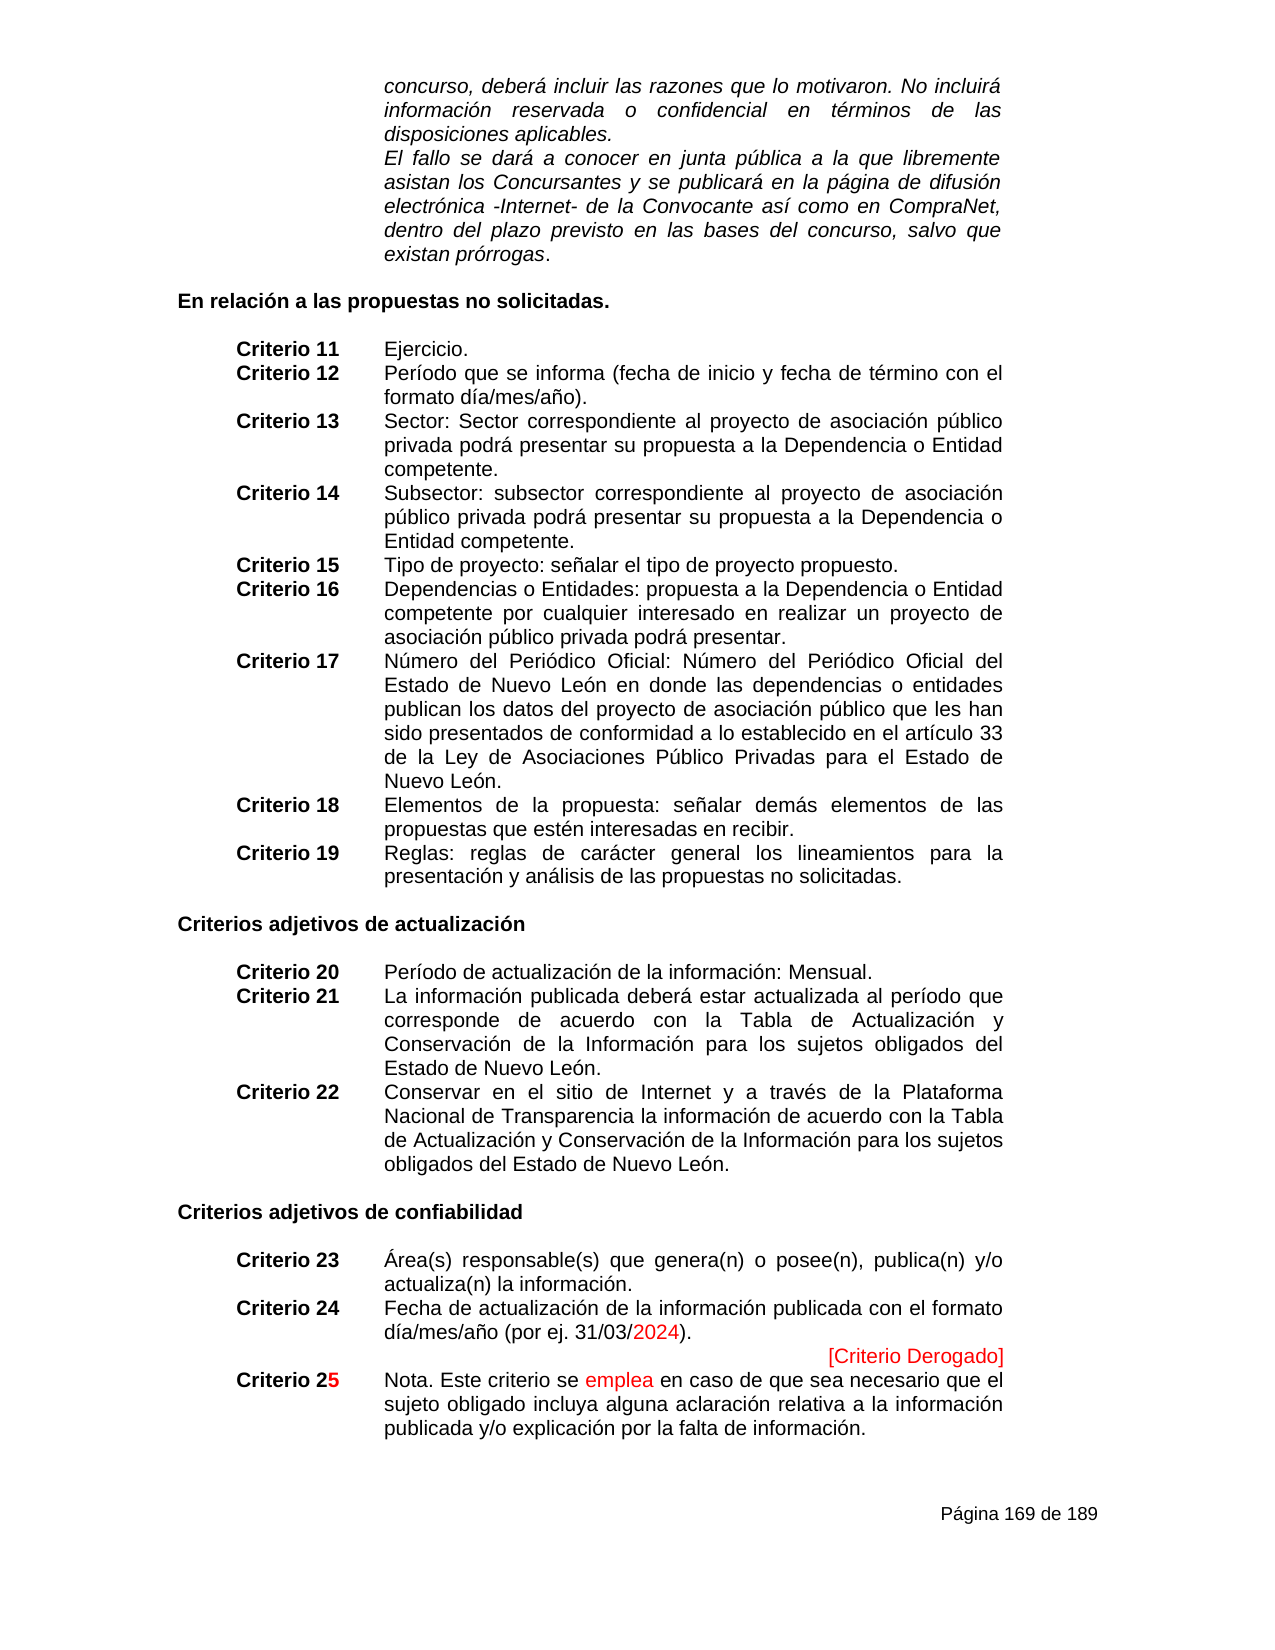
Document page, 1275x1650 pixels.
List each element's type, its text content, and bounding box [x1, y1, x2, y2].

text Criterio 15 Tipo de proyecto: señalar el tipo de proyecto propuesto. [236, 553, 1004, 577]
text Criterio 19 Reglas: reglas de carácter general los lineamientos para la presentación y análisis de las propuestas no solicitadas. [236, 840, 1004, 888]
text Criterio 23 Área(s) responsable(s) que genera(n) o posee(n), publica(n) y/o actualiza(n) la información. [236, 1248, 1004, 1296]
text Criterio 24 Fecha de actualización de la información publicada con el formato día/mes/año (por ej. 31/03/2024). [236, 1296, 1004, 1343]
text Criterios adjetivos de actualización [177, 912, 1094, 936]
text Criterio 16 Dependencias o Entidades: propuesta a la Dependencia o Entidad competente por cualquier interesado en realizar un proyecto de asociación público privada podrá presentar. [236, 577, 1004, 649]
text Criterio 21 La información publicada deberá estar actualizada al período que corresponde de acuerdo con la Tabla de Actualización y Conservación de la Información para los sujetos obligados del Estado de Nuevo León. [236, 984, 1004, 1080]
text Criterio 20 Período de actualización de la información: Mensual. [236, 960, 1004, 984]
text Criterio 14 Subsector: subsector correspondiente al proyecto de asociación público privada podrá presentar su propuesta a la Dependencia o Entidad competente. [236, 481, 1004, 553]
text Criterio 17 Número del Periódico Oficial: Número del Periódico Oficial del Estado de Nuevo León en donde las dependencias o entidades publican los datos del proyecto de asociación público que les han sido presentados de conformidad a lo establecido en el artículo 33 de la Ley de Asociaciones Público Privadas para el Estado de Nuevo León. [236, 649, 1004, 792]
text Criterio 12 Período que se informa (fecha de inicio y fecha de término con el formato día/mes/año). [236, 361, 1004, 409]
text Criterio 25 Nota. Este criterio se emplea en caso de que sea necesario que el sujeto obligado incluya alguna aclaración relativa a la información publicada y/o explicación por la falta de información. [236, 1367, 1004, 1439]
text Criterios adjetivos de confiabilidad [177, 1200, 1009, 1224]
text concurso, deberá incluir las razones que lo motivaron. No incluirá información reservada o confidencial en términos de las disposiciones aplicables. [384, 74, 1004, 146]
text Criterio 13 Sector: Sector correspondiente al proyecto de asociación público privada podrá presentar su propuesta a la Dependencia o Entidad competente. [236, 409, 1004, 481]
text Criterio 22 Conservar en el sitio de Internet y a través de la Plataforma Nacional de Transparencia la información de acuerdo con la Tabla de Actualización y Conservación de la Información para los sujetos obligados del Estado de Nuevo León. [236, 1080, 1004, 1176]
text Criterio 11 Ejercicio. [236, 337, 1004, 361]
text El fallo se dará a conocer en junta pública a la que libremente asistan los Concursantes y se publicará en la página de difusión electrónica -Internet- de la Convocante así como en CompraNet, dentro del plazo previsto en las bases del concurso, salvo que existan prórrogas. [384, 146, 1004, 265]
text [Criterio Derogado] [236, 1343, 1004, 1367]
text En relación a las propuestas no solicitadas. [177, 289, 1004, 313]
text Criterio 18 Elementos de la propuesta: señalar demás elementos de las propuestas que estén interesadas en recibir. [236, 792, 1004, 840]
